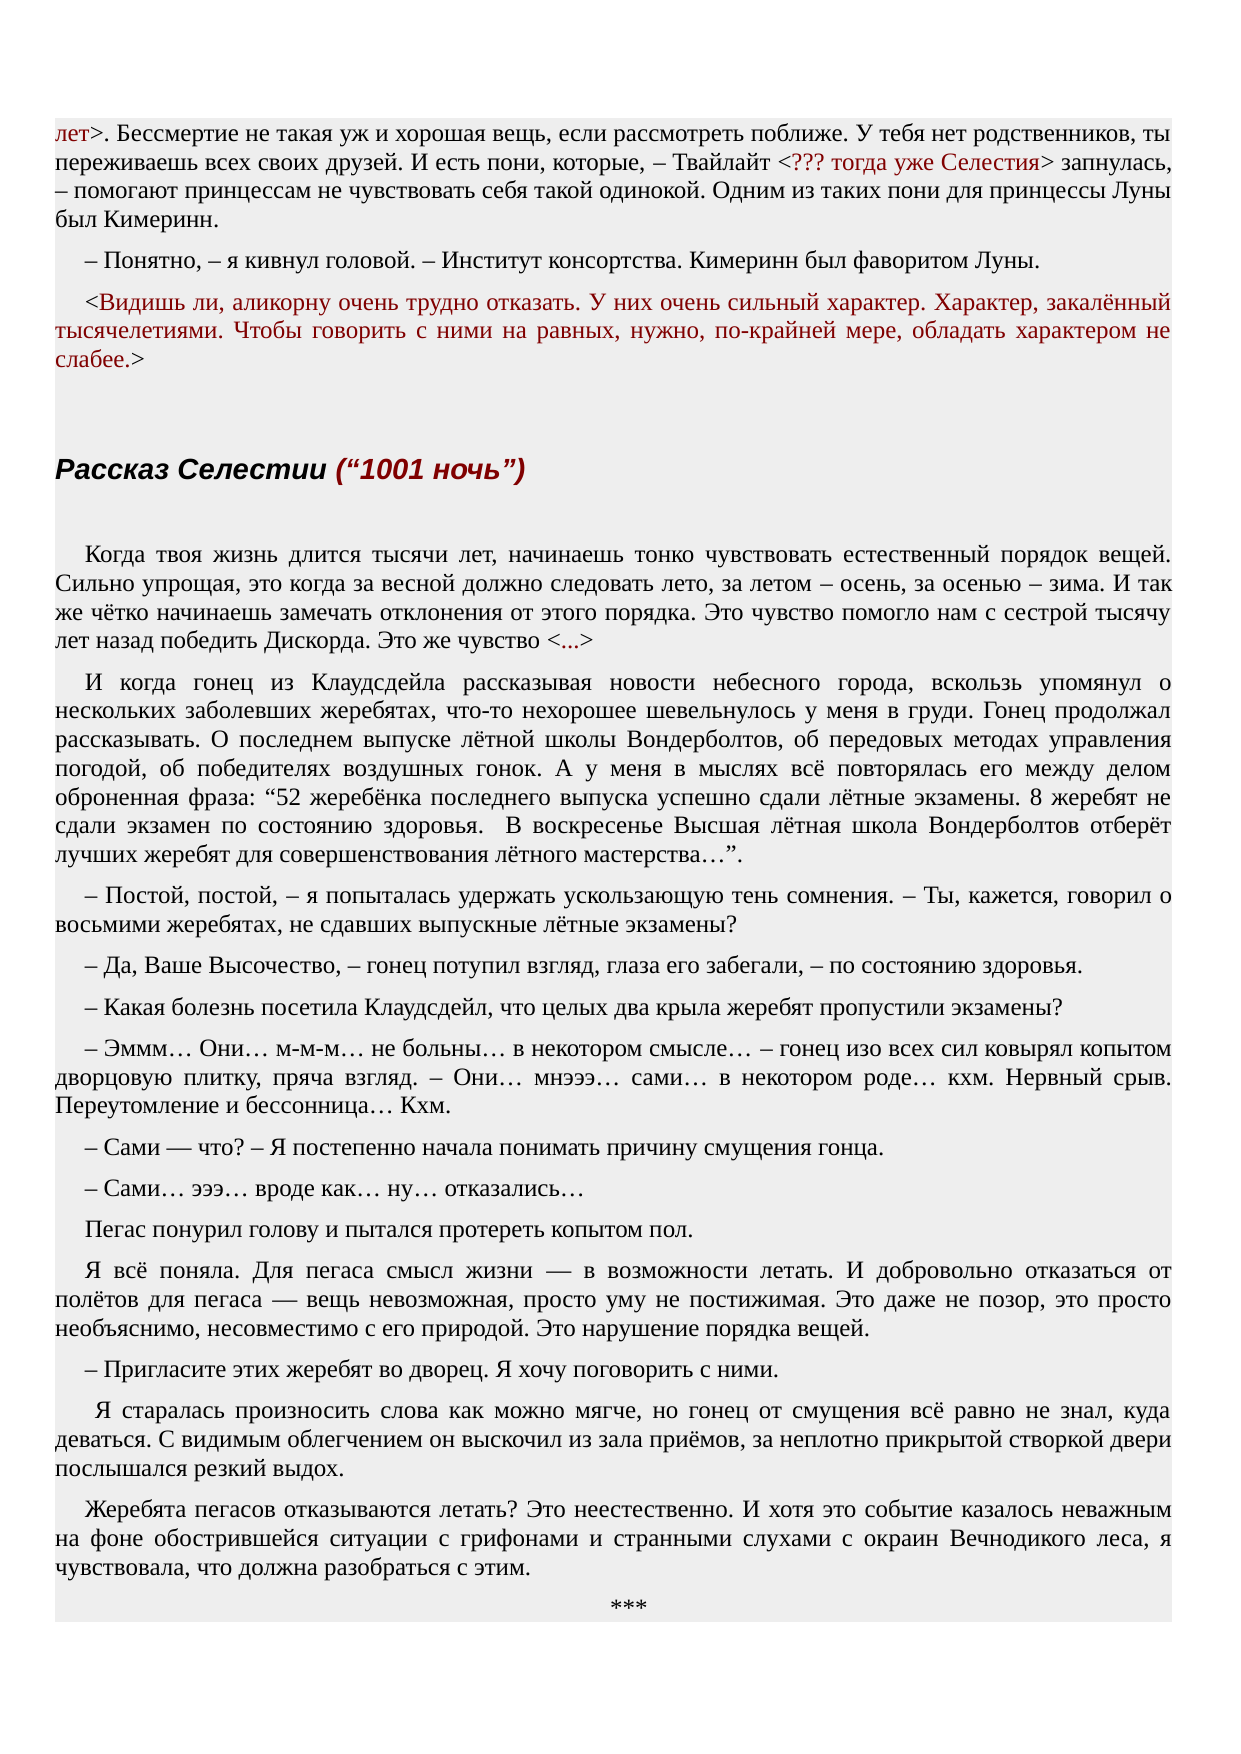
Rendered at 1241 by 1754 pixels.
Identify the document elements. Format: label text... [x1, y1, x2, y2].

text – Да, Ваше Высочество, – гонец потупил взгляд, глаза его забегали, – по состоянию здоровья. [55, 950, 1172, 979]
subtitle Рассказ Селестии (“1001 ночь”) [55, 452, 1172, 485]
text И когда гонец из Клаудсдейла рассказывая новости небесного города, вскользь упомянул о нескольких заболевших жеребятах, что-то нехорошее шевельнулось у меня в груди. Гонец продолжал рассказывать. О последнем выпуске лётной школы Вондерболтов, об передовых методах управления погодой, об победителях воздушных гонок. А у меня в мыслях всё повторялась его между делом оброненная фраза: “52 жеребёнка последнего выпуска успешно сдали лётные экзамены. 8 жеребят не сдали экзамен по состоянию здоровья. В воскресенье Высшая лётная школа Вондерболтов отберёт лучших жеребят для совершенствования лётного мастерства…”. [55, 667, 1172, 868]
text Я старалась произносить слова как можно мягче, но гонец от смущения всё равно не знал, куда деваться. С видимым облегчением он выскочил из зала приёмов, за неплотно прикрытой створкой двери послышался резкий выдох. [55, 1395, 1172, 1482]
text – Понятно, – я кивнул головой. – Институт консортства. Кимеринн был фаворитом Луны. [55, 246, 1172, 274]
text *** [55, 1593, 1172, 1622]
text лет>. Бессмертие не такая уж и хорошая вещь, если рассмотреть поближе. У тебя нет родственников, ты переживаешь всех своих друзей. И есть пони, которые, – Твайлайт <??? тогда уже Селестия> запнулась, – помогают принцессам не чувствовать себя такой одинокой. Одним из таких пони для принцессы Луны был Кимеринн. [55, 118, 1172, 233]
text – Сами… эээ… вроде как… ну… отказались… [55, 1173, 1172, 1202]
text – Какая болезнь посетила Клаудсдейл, что целых два крыла жеребят пропустили экзамены? [55, 992, 1172, 1020]
text Когда твоя жизнь длится тысячи лет, начинаешь тонко чувствовать естественный порядок вещей. Сильно упрощая, это когда за весной должно следовать лето, за летом – осень, за осенью – зима. И так же чётко начинаешь замечать отклонения от этого порядка. Это чувство помогло нам с сестрой тысячу лет назад победить Дискорда. Это же чувство <...> [55, 539, 1172, 654]
text – Пригласите этих жеребят во дворец. Я хочу поговорить с ними. [55, 1354, 1172, 1383]
text Жеребята пегасов отказываются летать? Это неестественно. И хотя это событие казалось неважным на фоне обострившейся ситуации с грифонами и странными слухами с окраин Вечнодикого леса, я чувствовала, что должна разобраться с этим. [55, 1494, 1172, 1580]
text Пегас понурил голову и пытался протереть копытом пол. [55, 1214, 1172, 1243]
text – Сами — что? – Я постепенно начала понимать причину смущения гонца. [55, 1132, 1172, 1160]
text Я всё поняла. Для пегаса смысл жизни — в возможности летать. И добровольно отказаться от полётов для пегаса — вещь невозможная, просто уму не постижимая. Это даже не позор, это просто необъяснимо, несовместимо с его природой. Это нарушение порядка вещей. [55, 1255, 1172, 1342]
text – Постой, постой, – я попыталась удержать ускользающую тень сомнения. – Ты, кажется, говорил о восьмими жеребятах, не сдавших выпускные лётные экзамены? [55, 880, 1172, 938]
text – Эммм… Они… м-м-м… не больны… в некотором смысле… – гонец изо всех сил ковырял копытом дворцовую плитку, пряча взгляд. – Они… мнэээ… сами… в некотором роде… кхм. Нервный срыв. Переутомление и бессонница… Кхм. [55, 1033, 1172, 1119]
text <Видишь ли, аликорну очень трудно отказать. У них очень сильный характер. Характер, закалённый тысячелетиями. Чтобы говорить с ними на равных, нужно, по-крайней мере, обладать характером не слабее.> [55, 287, 1172, 373]
